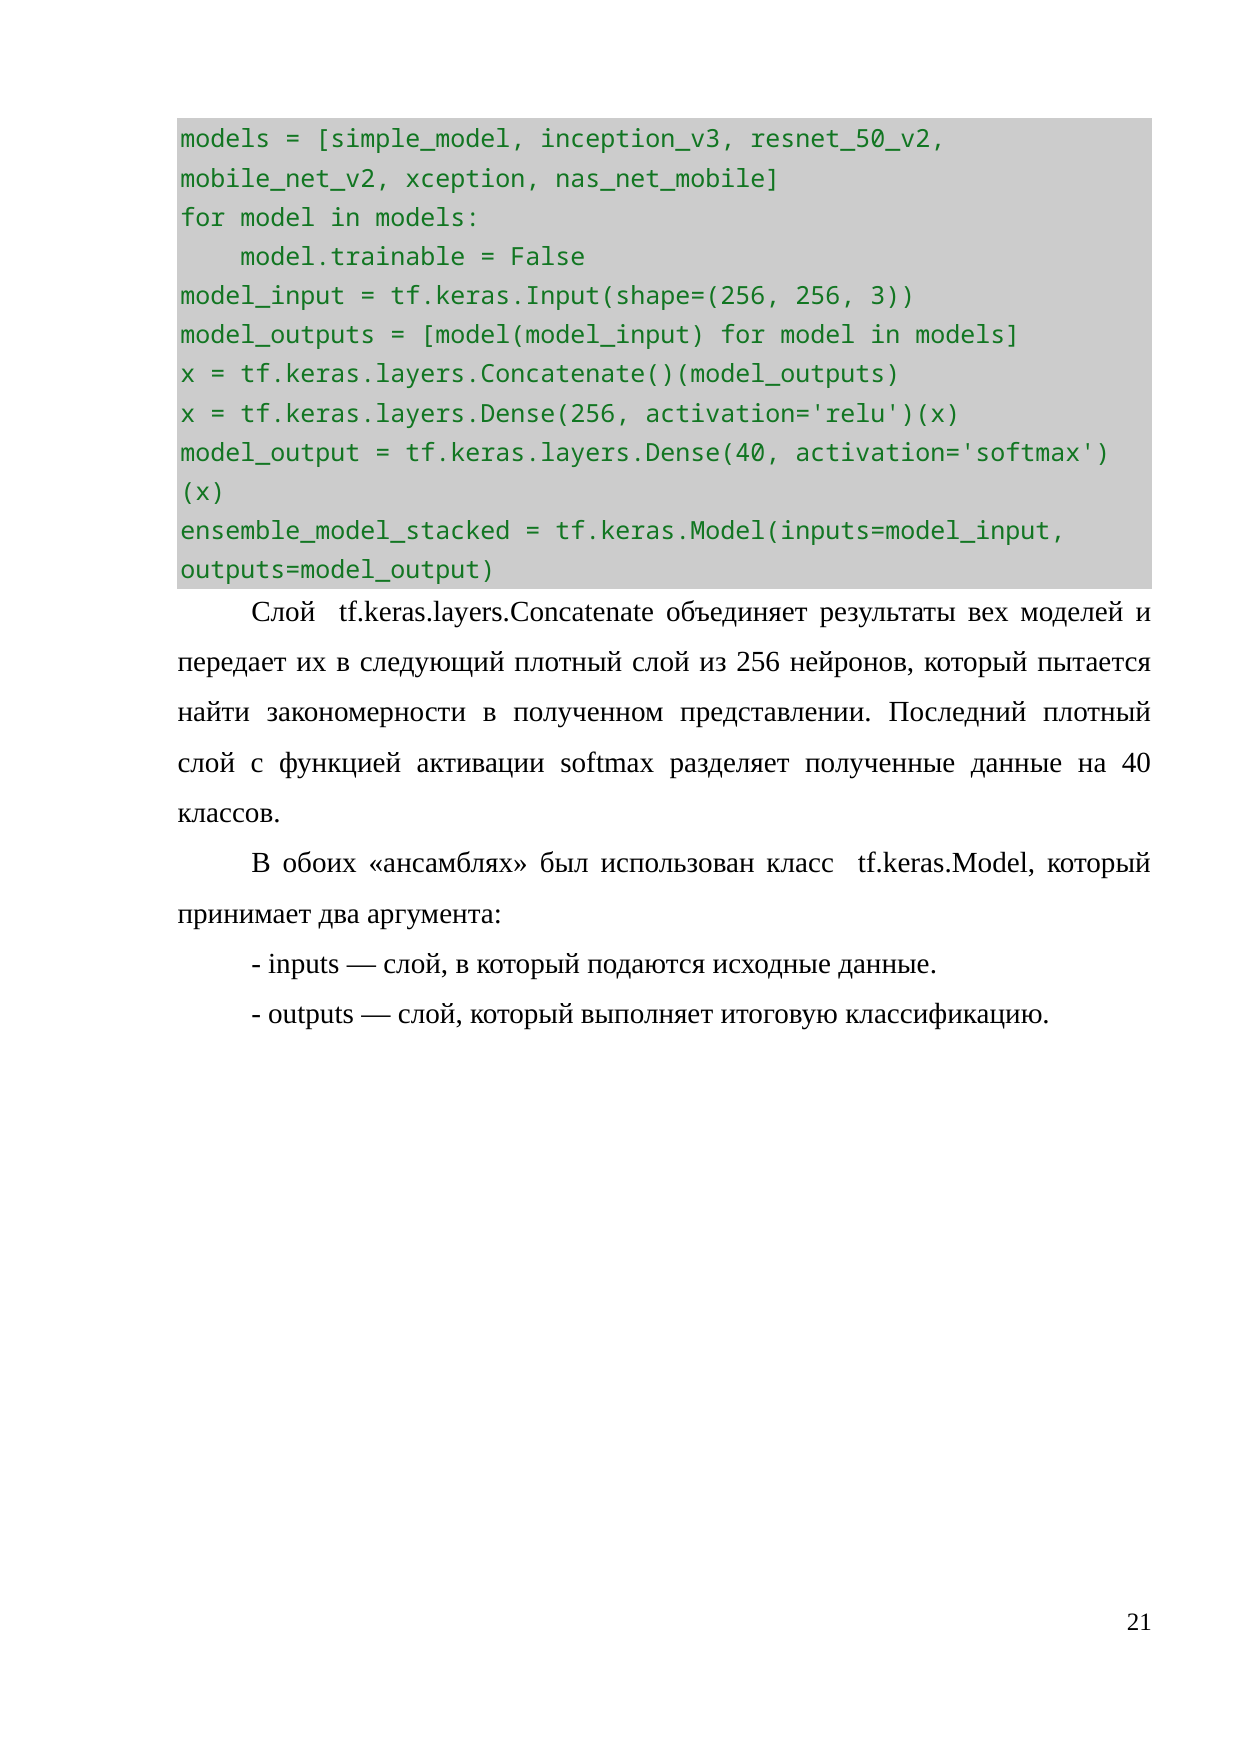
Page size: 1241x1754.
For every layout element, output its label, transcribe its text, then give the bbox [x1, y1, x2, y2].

text for model in models: [177, 196, 1152, 233]
text x = tf.keras.layers.Dense(256, activation='relu')(x) [177, 392, 1152, 429]
text model_input = tf.keras.Input(shape=(256, 256, 3)) [177, 275, 1152, 312]
text x = tf.keras.layers.Concatenate()(model_outputs) [177, 353, 1152, 390]
text В обоих «ансамблях» был использован класс tf.keras.Model, который принимает два аргумента: [177, 846, 1152, 929]
text model.trainable = False [177, 236, 1152, 273]
text model_output = tf.keras.layers.Dense(40, activation='softmax')(x) [177, 431, 1152, 508]
text - outputs — слой, который выполняет итоговую классификацию. [177, 996, 1152, 1030]
text model_outputs = [model(model_input) for model in models] [177, 314, 1152, 351]
text ensemble_model_stacked = tf.keras.Model(inputs=model_input, outputs=model_output) [177, 510, 1152, 589]
text Слой tf.keras.layers.Concatenate объединяет результаты вех моделей и передает их в следующий плотный слой из 256 нейронов, который пытается найти закономерности в полученном представлении. Последний плотный слой с функцией активации softmax разделяет полученные данные на 40 классов. [177, 594, 1152, 829]
text models = [simple_model, inception_v3, resnet_50_v2, mobile_net_v2, xception, nas_net_mobile] [177, 118, 1152, 194]
text - inputs — слой, в который подаются исходные данные. [177, 946, 1152, 980]
